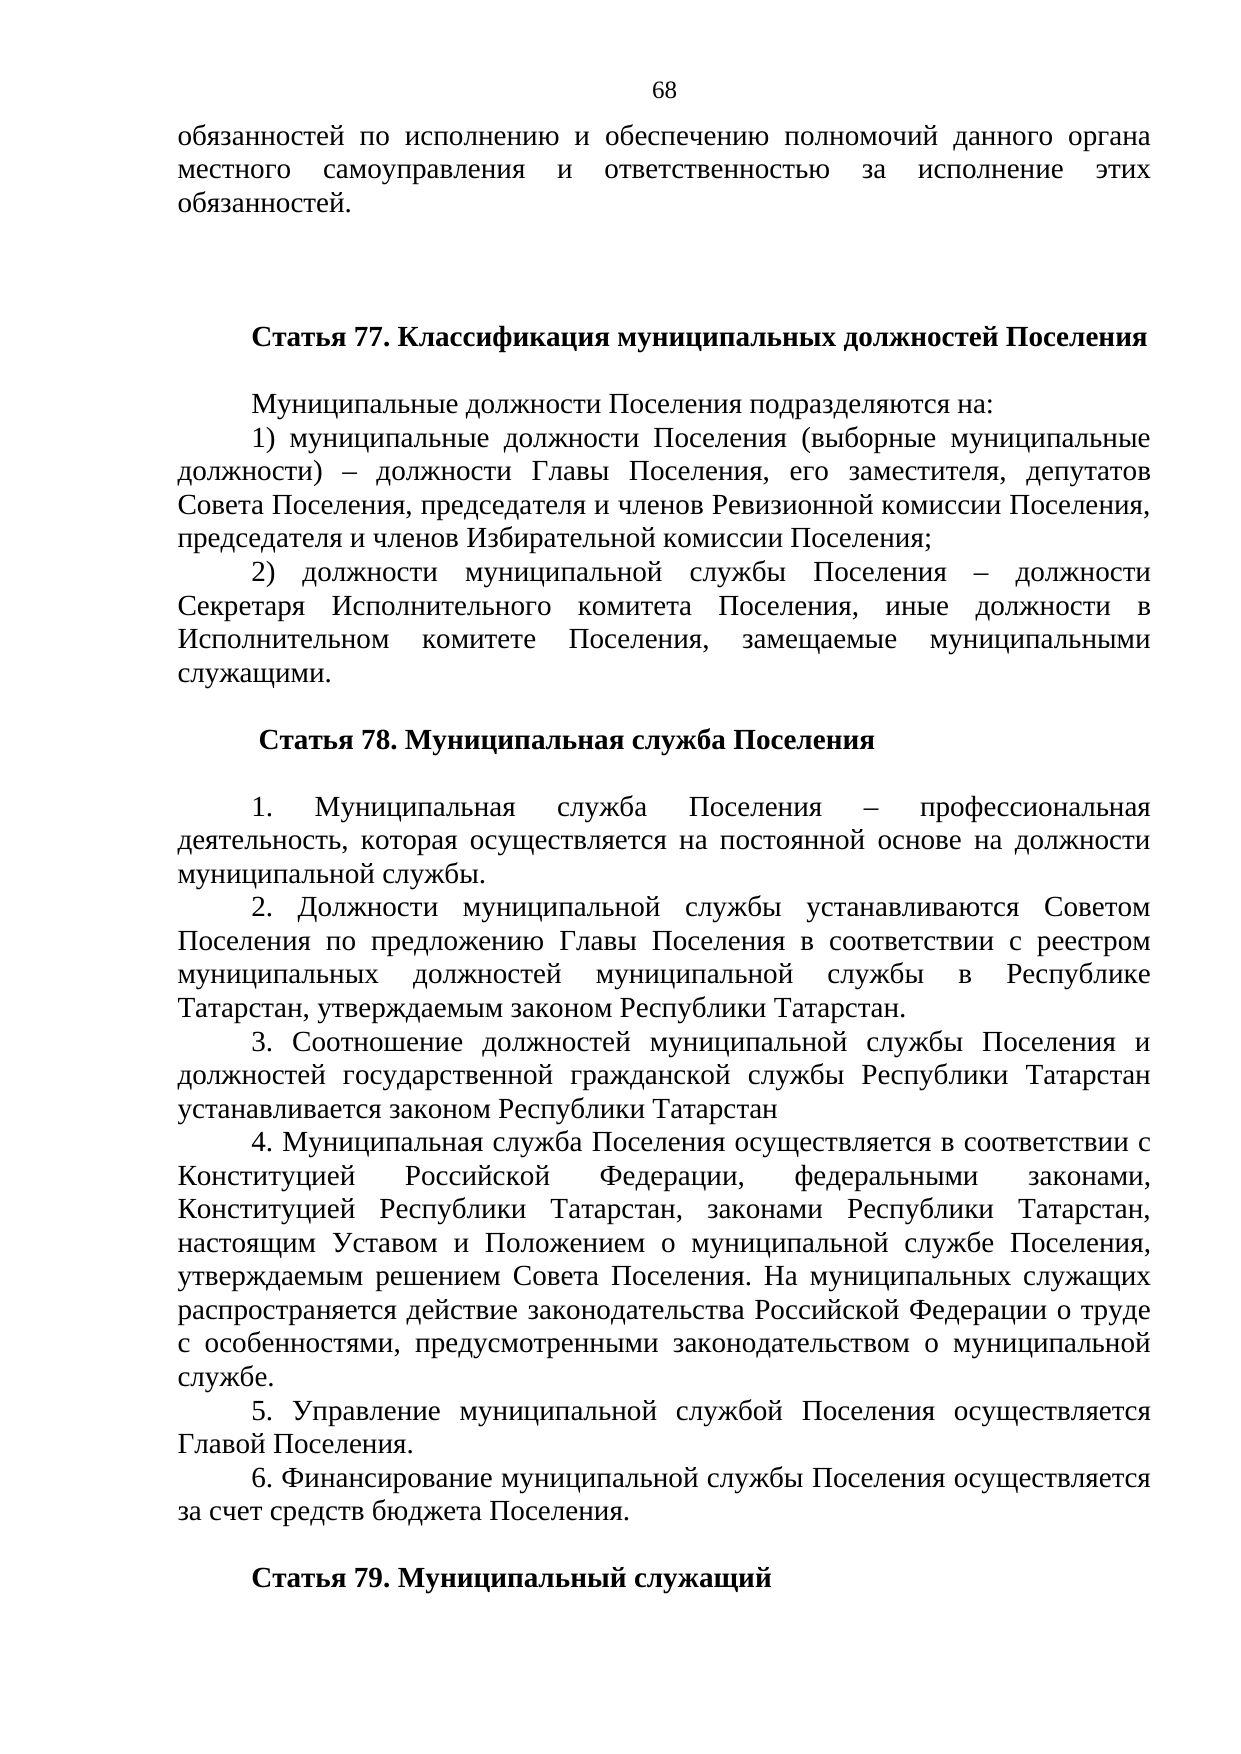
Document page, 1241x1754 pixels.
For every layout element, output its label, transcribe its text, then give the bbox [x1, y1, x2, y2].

text 5. Управление муниципальной службой Поселения осуществляется Главой Поселения. [177, 1393, 1152, 1460]
text 4. Муниципальная служба Поселения осуществляется в соответствии с Конституцией Российской Федерации, федеральными законами, Конституцией Республики Татарстан, законами Республики Татарстан, настоящим Уставом и Положением о муниципальной службе Поселения, утверждаемым решением Совета Поселения. На муниципальных служащих распространяется действие законодательства Российской Федерации о труде с особенностями, предусмотренными законодательством о муниципальной службе. [177, 1124, 1152, 1393]
text 1) муниципальные должности Поселения (выборные муниципальные должности) – должности Главы Поселения, его заместителя, депутатов Совета Поселения, председателя и членов Ревизионной комиссии Поселения, председателя и членов Избирательной комиссии Поселения; [177, 420, 1152, 554]
text обязанностей по исполнению и обеспечению полномочий данного органа местного самоуправления и ответственностью за исполнение этих обязанностей. [177, 118, 1152, 219]
text Статья 79. Муниципальный служащий [177, 1560, 1152, 1594]
text Статья 78. Муниципальная служба Поселения [177, 722, 1152, 755]
text 3. Соотношение должностей муниципальной службы Поселения и должностей государственной гражданской службы Республики Татарстан устанавливается законом Республики Татарстан [177, 1024, 1152, 1124]
text Статья 77. Классификация муниципальных должностей Поселения [177, 319, 1152, 353]
text 6. Финансирование муниципальной службы Поселения осуществляется за счет средств бюджета Поселения. [177, 1460, 1152, 1527]
text 2. Должности муниципальной службы устанавливаются Советом Поселения по предложению Главы Поселения в соответствии с реестром муниципальных должностей муниципальной службы в Республике Татарстан, утверждаемым законом Республики Татарстан. [177, 889, 1152, 1024]
text 2) должности муниципальной службы Поселения – должности Секретаря Исполнительного комитета Поселения, иные должности в Исполнительном комитете Поселения, замещаемые муниципальными служащими. [177, 554, 1152, 688]
text Муниципальные должности Поселения подразделяются на: [177, 386, 1152, 420]
text 1. Муниципальная служба Поселения – профессиональная деятельность, которая осуществляется на постоянной основе на должности муниципальной службы. [177, 789, 1152, 889]
